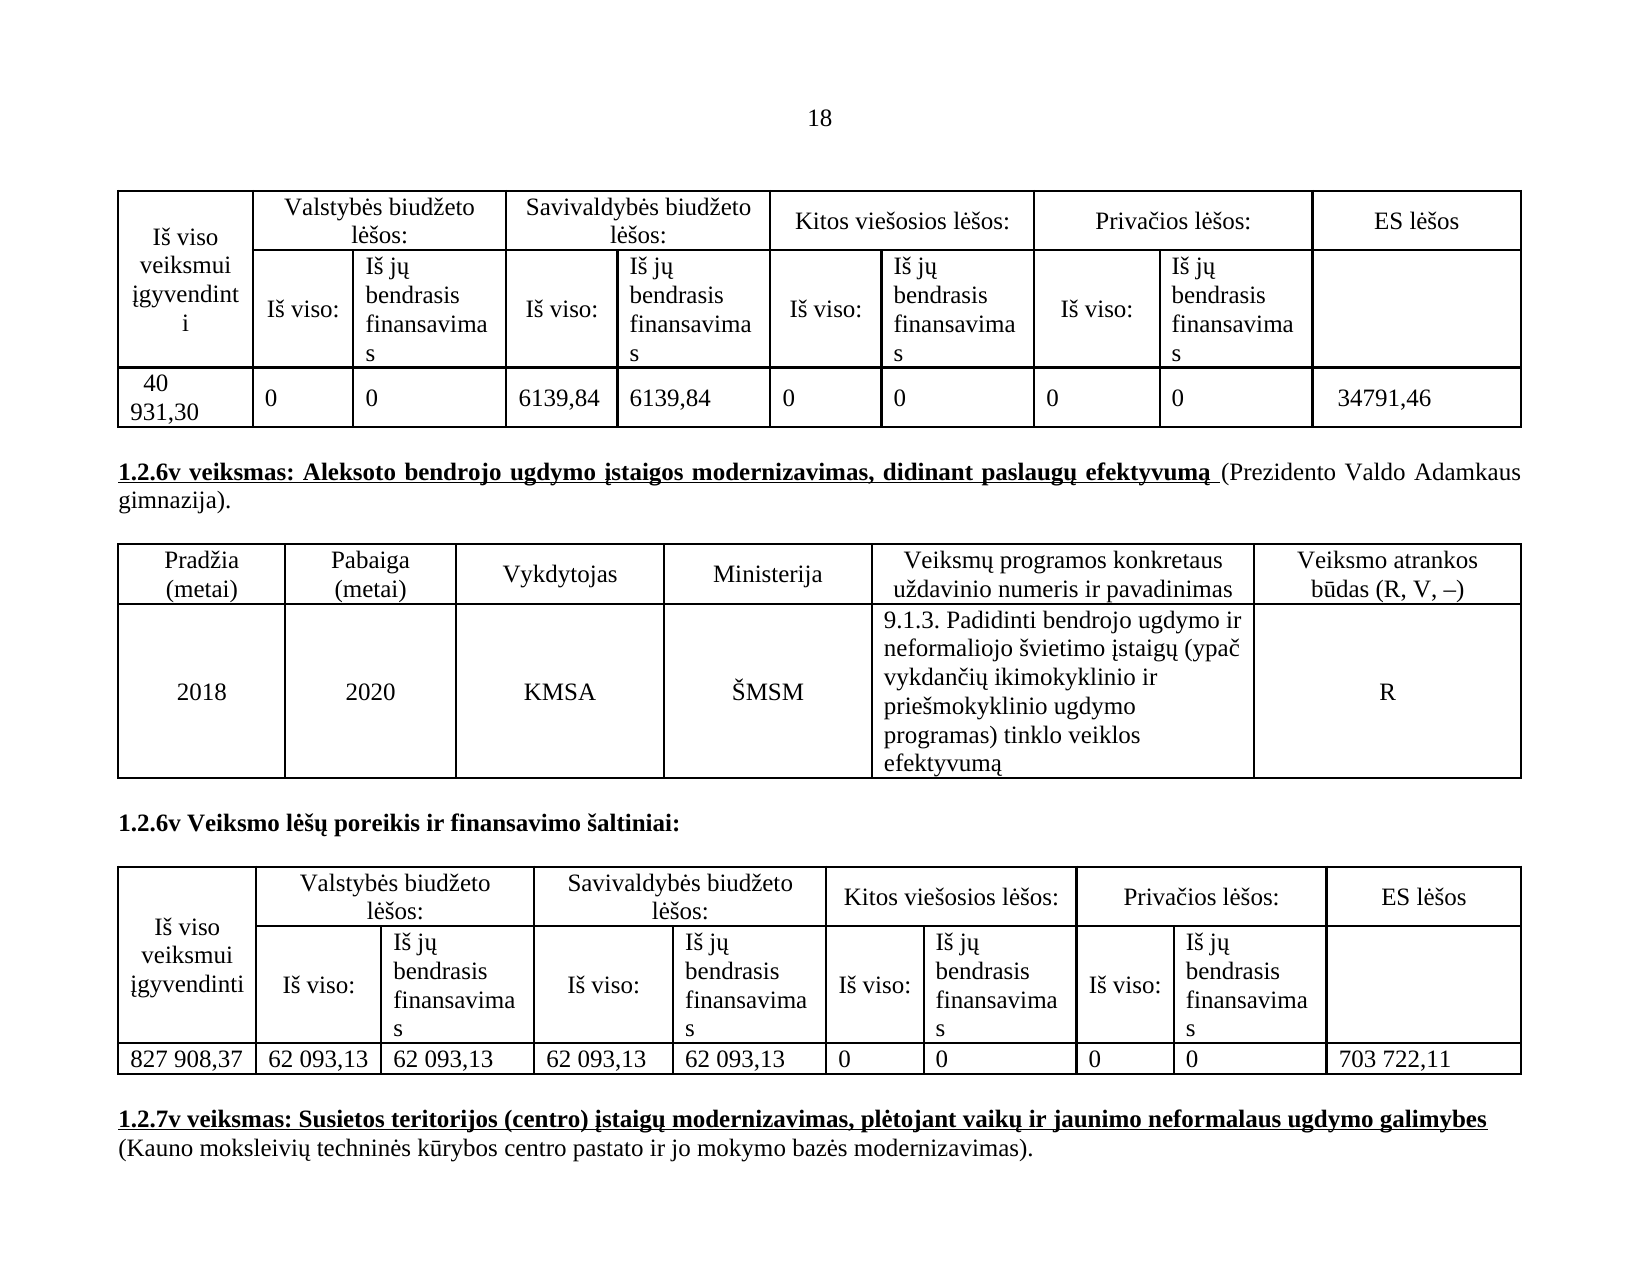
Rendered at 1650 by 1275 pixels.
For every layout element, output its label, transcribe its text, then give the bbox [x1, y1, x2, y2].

table_header Privačios lėšos: [1035, 192, 1311, 249]
table_header Vykdytojas [457, 545, 663, 603]
table_header Ministerija [665, 545, 871, 603]
table_cell 0 [1161, 369, 1311, 426]
table_cell 0 [1035, 369, 1159, 426]
table_cell 62 093,13 [382, 1044, 533, 1073]
table_cell Iš jų bendrasis finansavimas [382, 927, 533, 1042]
table_cell 0 [1078, 1044, 1173, 1073]
table_cell 703 722,11 [1328, 1044, 1520, 1073]
table_cell 40 931,30 [119, 369, 252, 426]
table_cell Iš viso: [771, 251, 880, 366]
text 1.2.7v veiksmas: Susietos teritorijos (centro) įstaigų modernizavimas, plėtojant vaikų ir jaunimo neformalaus ugdymo galimybes (Kauno moksleivių techninės kūrybos centro pastato ir jo mokymo bazės modernizavimas). [118, 1104, 1521, 1161]
table_cell 2018 [119, 605, 284, 777]
table_header Kitos viešosios lėšos: [771, 192, 1033, 249]
table_cell 0 [354, 369, 505, 426]
table_cell Iš jų bendrasis finansavimas [619, 251, 769, 366]
table_cell 0 [254, 369, 352, 426]
table_cell Iš jų bendrasis finansavimas [674, 927, 825, 1042]
table_cell R [1255, 605, 1520, 777]
table_cell Iš jų bendrasis finansavimas [883, 251, 1033, 366]
table_header Iš viso veiksmui įgyvendinti [119, 868, 255, 1042]
table_cell 62 093,13 [535, 1044, 672, 1073]
table_header Pradžia (metai) [119, 545, 284, 603]
table_cell 0 [925, 1044, 1075, 1073]
table_cell [1328, 927, 1520, 1042]
text 1.2.6v veiksmas: Aleksoto bendrojo ugdymo įstaigos modernizavimas, didinant paslaugų efektyvumą (Prezidento Valdo Adamkaus gimnazija). [118, 457, 1521, 514]
table_cell 6139,84 [619, 369, 769, 426]
table_cell Iš viso: [827, 927, 923, 1042]
table_cell 827 908,37 [119, 1044, 255, 1073]
table_cell Iš viso: [507, 251, 616, 366]
table_cell Iš jų bendrasis finansavimas [354, 251, 505, 366]
table_cell 34791,46 [1314, 369, 1520, 426]
table_header Privačios lėšos: [1078, 868, 1325, 925]
table_cell Iš viso: [535, 927, 672, 1042]
table_cell 0 [1175, 1044, 1325, 1073]
table_cell Iš jų bendrasis finansavimas [925, 927, 1075, 1042]
table_header Valstybės biudžeto lėšos: [257, 868, 533, 925]
table_header Kitos viešosios lėšos: [827, 868, 1075, 925]
table_header ES lėšos [1314, 192, 1520, 249]
table_header Iš viso veiksmui įgyvendinti [119, 192, 252, 366]
table_cell 62 093,13 [257, 1044, 380, 1073]
table_cell 0 [771, 369, 880, 426]
table_cell Iš viso: [254, 251, 352, 366]
table_cell Iš viso: [1035, 251, 1159, 366]
table_cell 2020 [286, 605, 455, 777]
table_cell Iš viso: [257, 927, 380, 1042]
table_header Valstybės biudžeto lėšos: [254, 192, 505, 249]
table_cell 9.1.3. Padidinti bendrojo ugdymo ir neformaliojo švietimo įstaigų (ypač vykdančių ikimokyklinio ir priešmokyklinio ugdymo programas) tinklo veiklos efektyvumą [873, 605, 1253, 777]
table_cell KMSA [457, 605, 663, 777]
table_header Savivaldybės biudžeto lėšos: [507, 192, 769, 249]
table_header Savivaldybės biudžeto lėšos: [535, 868, 825, 925]
table_cell Iš jų bendrasis finansavimas [1175, 927, 1325, 1042]
table_cell 6139,84 [507, 369, 616, 426]
text 1.2.6v Veiksmo lėšų poreikis ir finansavimo šaltiniai: [118, 808, 1521, 837]
table_header Pabaiga (metai) [286, 545, 455, 603]
table_header ES lėšos [1328, 868, 1520, 925]
table_cell 0 [883, 369, 1033, 426]
table_cell Iš jų bendrasis finansavimas [1161, 251, 1311, 366]
table_cell 62 093,13 [674, 1044, 825, 1073]
table_cell 0 [827, 1044, 923, 1073]
table_cell ŠMSM [665, 605, 871, 777]
table_cell Iš viso: [1078, 927, 1173, 1042]
table_header Veiksmo atrankos būdas (R, V, –) [1255, 545, 1520, 603]
table_header Veiksmų programos konkretaus uždavinio numeris ir pavadinimas [873, 545, 1253, 603]
table_cell [1314, 251, 1520, 366]
